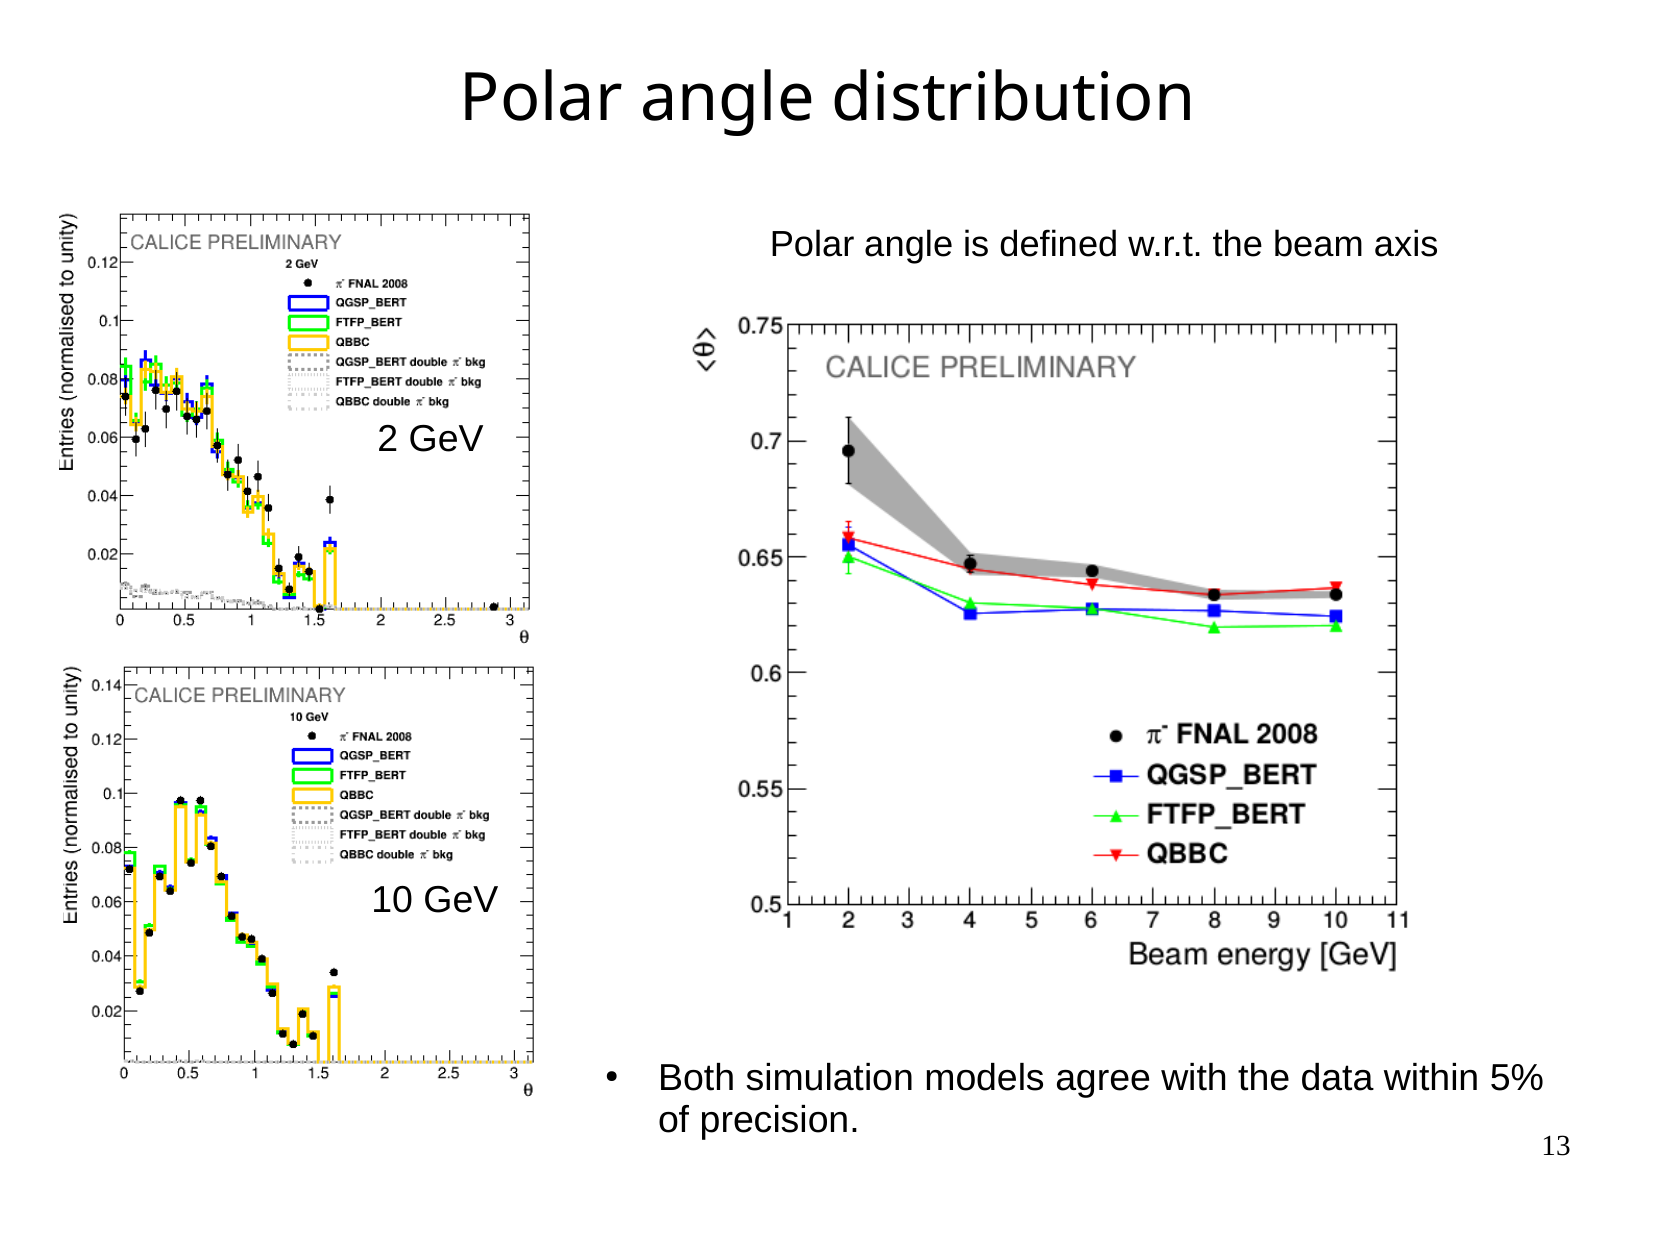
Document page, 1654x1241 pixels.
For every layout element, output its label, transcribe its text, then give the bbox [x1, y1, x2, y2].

list Polar angle is defined w.r.t. the beam axis [701, 223, 1453, 269]
text_box 2 GeV [362, 410, 499, 468]
title Polar angle distribution [85, 52, 1571, 138]
picture [677, 245, 1469, 976]
text_box 10 GeV [356, 870, 514, 928]
picture [59, 168, 548, 1109]
list Both simulation models agree with the data within 5% of precision. [587, 1056, 1571, 1216]
